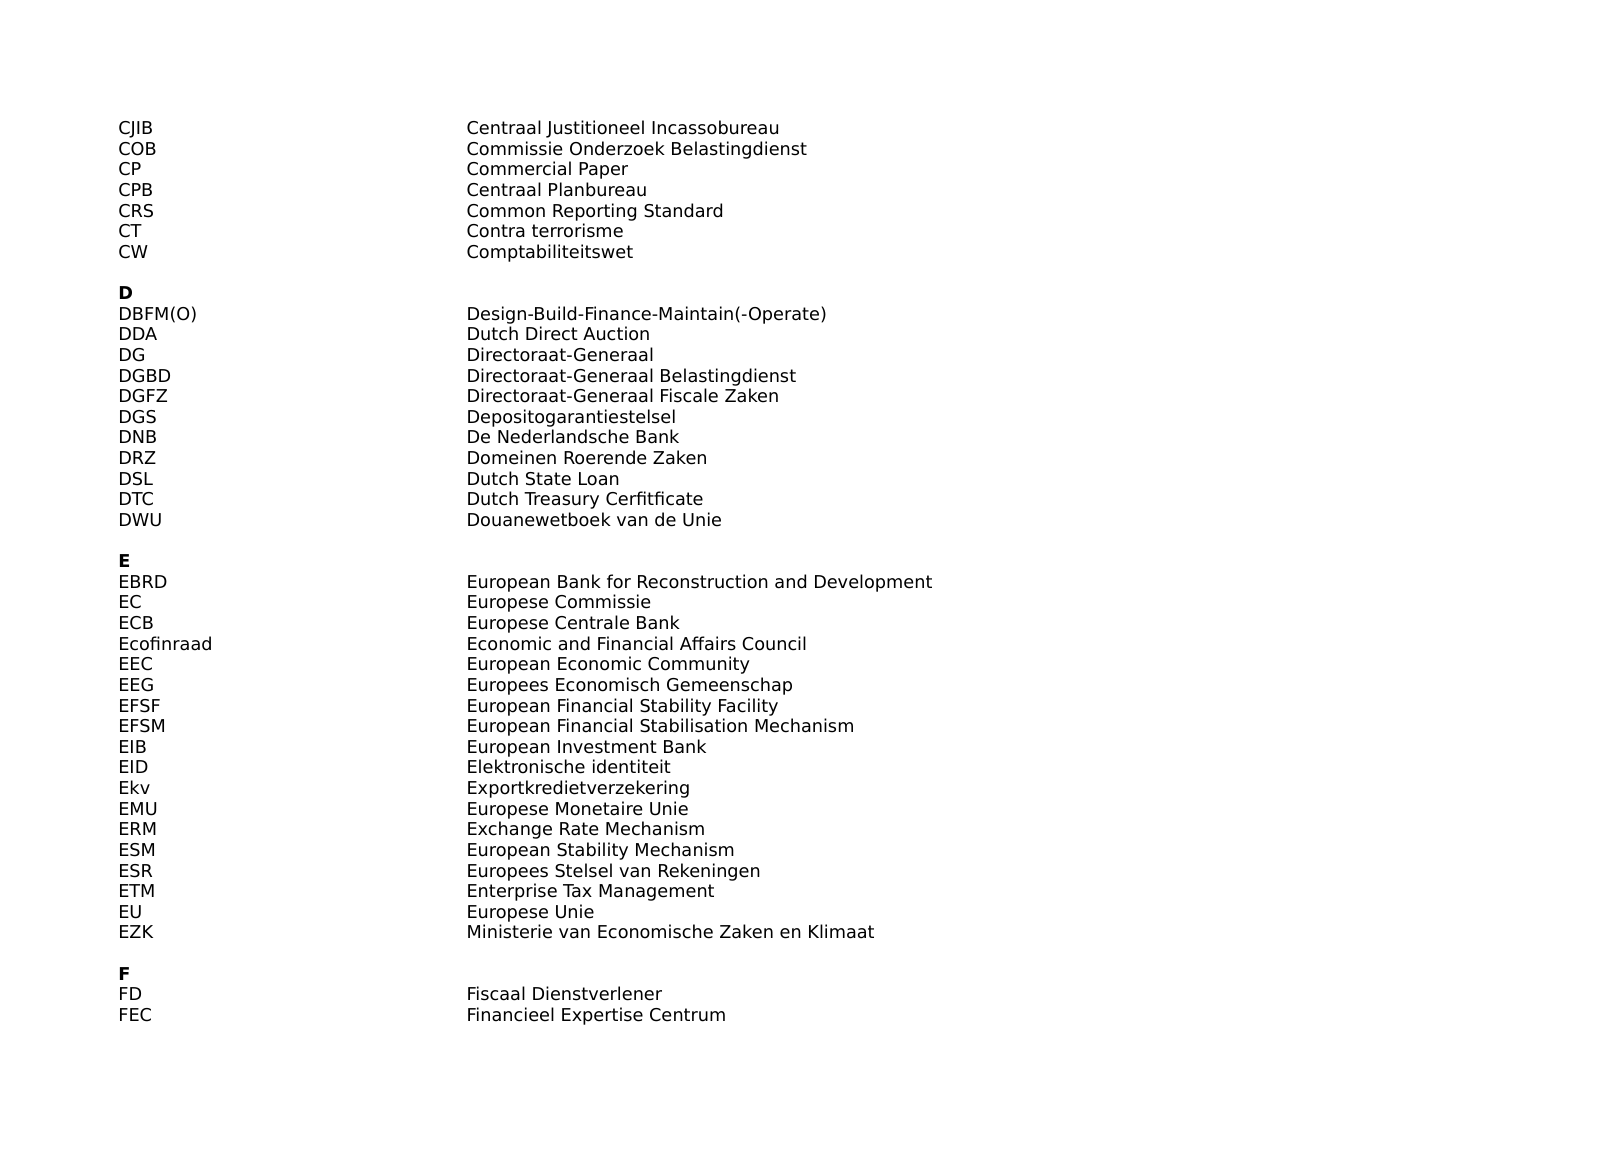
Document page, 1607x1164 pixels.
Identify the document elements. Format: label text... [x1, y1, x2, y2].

table_cell European Investment Bank [461, 737, 1488, 757]
table_cell Douanewetboek van de Unie [461, 510, 1488, 531]
table_cell DRZ [118, 448, 461, 469]
table_cell EFSM [118, 716, 461, 737]
table_cell ECB [118, 613, 461, 634]
table_cell Fiscaal Dienstverlener [461, 984, 1488, 1005]
table_cell ERM [118, 819, 461, 840]
table_cell EFSF [118, 696, 461, 716]
table_cell [461, 551, 1488, 572]
table_cell Exportkredietverzekering [461, 778, 1488, 799]
table_cell EIB [118, 737, 461, 757]
table_cell DSL [118, 469, 461, 489]
table_cell [461, 964, 1488, 984]
table_cell [461, 263, 1488, 283]
table_cell EZK [118, 923, 461, 943]
table_cell EID [118, 758, 461, 778]
table_cell Europese Centrale Bank [461, 613, 1488, 634]
table_cell Europees Economisch Gemeenschap [461, 675, 1488, 696]
table_cell CPB [118, 180, 461, 201]
table_cell Exchange Rate Mechanism [461, 819, 1488, 840]
table_cell Directoraat-Generaal Fiscale Zaken [461, 386, 1488, 407]
table_cell Europese Unie [461, 902, 1488, 922]
table_cell F [118, 964, 461, 984]
table_cell Dutch Direct Auction [461, 324, 1488, 345]
table_cell Economic and Financial Affairs Council [461, 634, 1488, 654]
table_cell Design-Build-Finance-Maintain(-Operate) [461, 304, 1488, 324]
table_cell ETM [118, 881, 461, 902]
table_cell Contra terrorisme [461, 221, 1488, 242]
table_cell Centraal Justitioneel Incassobureau [461, 118, 1488, 139]
table_cell CT [118, 221, 461, 242]
table_cell EU [118, 902, 461, 922]
table_cell European Stability Mechanism [461, 840, 1488, 861]
table_cell D [118, 283, 461, 304]
table_cell Common Reporting Standard [461, 201, 1488, 221]
table_cell DG [118, 345, 461, 366]
table_cell EEC [118, 654, 461, 675]
table_cell [461, 531, 1488, 551]
table_cell Comptabiliteitswet [461, 242, 1488, 262]
table_cell Depositogarantiestelsel [461, 407, 1488, 427]
table_cell CW [118, 242, 461, 262]
table_cell FEC [118, 1005, 461, 1026]
table_cell Domeinen Roerende Zaken [461, 448, 1488, 469]
table_cell ESR [118, 861, 461, 881]
table_cell Directoraat-Generaal Belastingdienst [461, 366, 1488, 386]
table_cell CRS [118, 201, 461, 221]
table_cell [118, 943, 461, 964]
table_cell DWU [118, 510, 461, 531]
table_cell Elektronische identiteit [461, 758, 1488, 778]
table_cell Dutch Treasury Cerfitficate [461, 489, 1488, 510]
table_cell De Nederlandsche Bank [461, 428, 1488, 448]
table_cell DGBD [118, 366, 461, 386]
table_cell DGFZ [118, 386, 461, 407]
table_cell FD [118, 984, 461, 1005]
table_cell EBRD [118, 572, 461, 592]
table_cell Directoraat-Generaal [461, 345, 1488, 366]
table_cell ESM [118, 840, 461, 861]
table_cell DTC [118, 489, 461, 510]
table_cell European Financial Stabilisation Mechanism [461, 716, 1488, 737]
table_cell Ministerie van Economische Zaken en Klimaat [461, 923, 1488, 943]
table_cell EC [118, 593, 461, 613]
table_cell Enterprise Tax Management [461, 881, 1488, 902]
table_cell European Economic Community [461, 654, 1488, 675]
table_cell European Financial Stability Facility [461, 696, 1488, 716]
table_cell EEG [118, 675, 461, 696]
table_cell COB [118, 139, 461, 159]
table_cell DBFM(O) [118, 304, 461, 324]
table_cell Ecofinraad [118, 634, 461, 654]
table_cell [461, 943, 1488, 964]
table_cell Dutch State Loan [461, 469, 1488, 489]
table_cell Europees Stelsel van Rekeningen [461, 861, 1488, 881]
table_cell DNB [118, 428, 461, 448]
table_cell CP [118, 159, 461, 180]
table_cell [118, 263, 461, 283]
table_cell Commercial Paper [461, 159, 1488, 180]
table_cell European Bank for Reconstruction and Development [461, 572, 1488, 592]
table_cell Ekv [118, 778, 461, 799]
table_cell Centraal Planbureau [461, 180, 1488, 201]
table_cell CJIB [118, 118, 461, 139]
table_cell DDA [118, 324, 461, 345]
table_cell E [118, 551, 461, 572]
table_cell [118, 531, 461, 551]
table_cell Europese Monetaire Unie [461, 799, 1488, 819]
table_cell Europese Commissie [461, 593, 1488, 613]
table_cell EMU [118, 799, 461, 819]
table_cell Financieel Expertise Centrum [461, 1005, 1488, 1026]
table_cell Commissie Onderzoek Belastingdienst [461, 139, 1488, 159]
table_cell DGS [118, 407, 461, 427]
table_cell [461, 283, 1488, 304]
